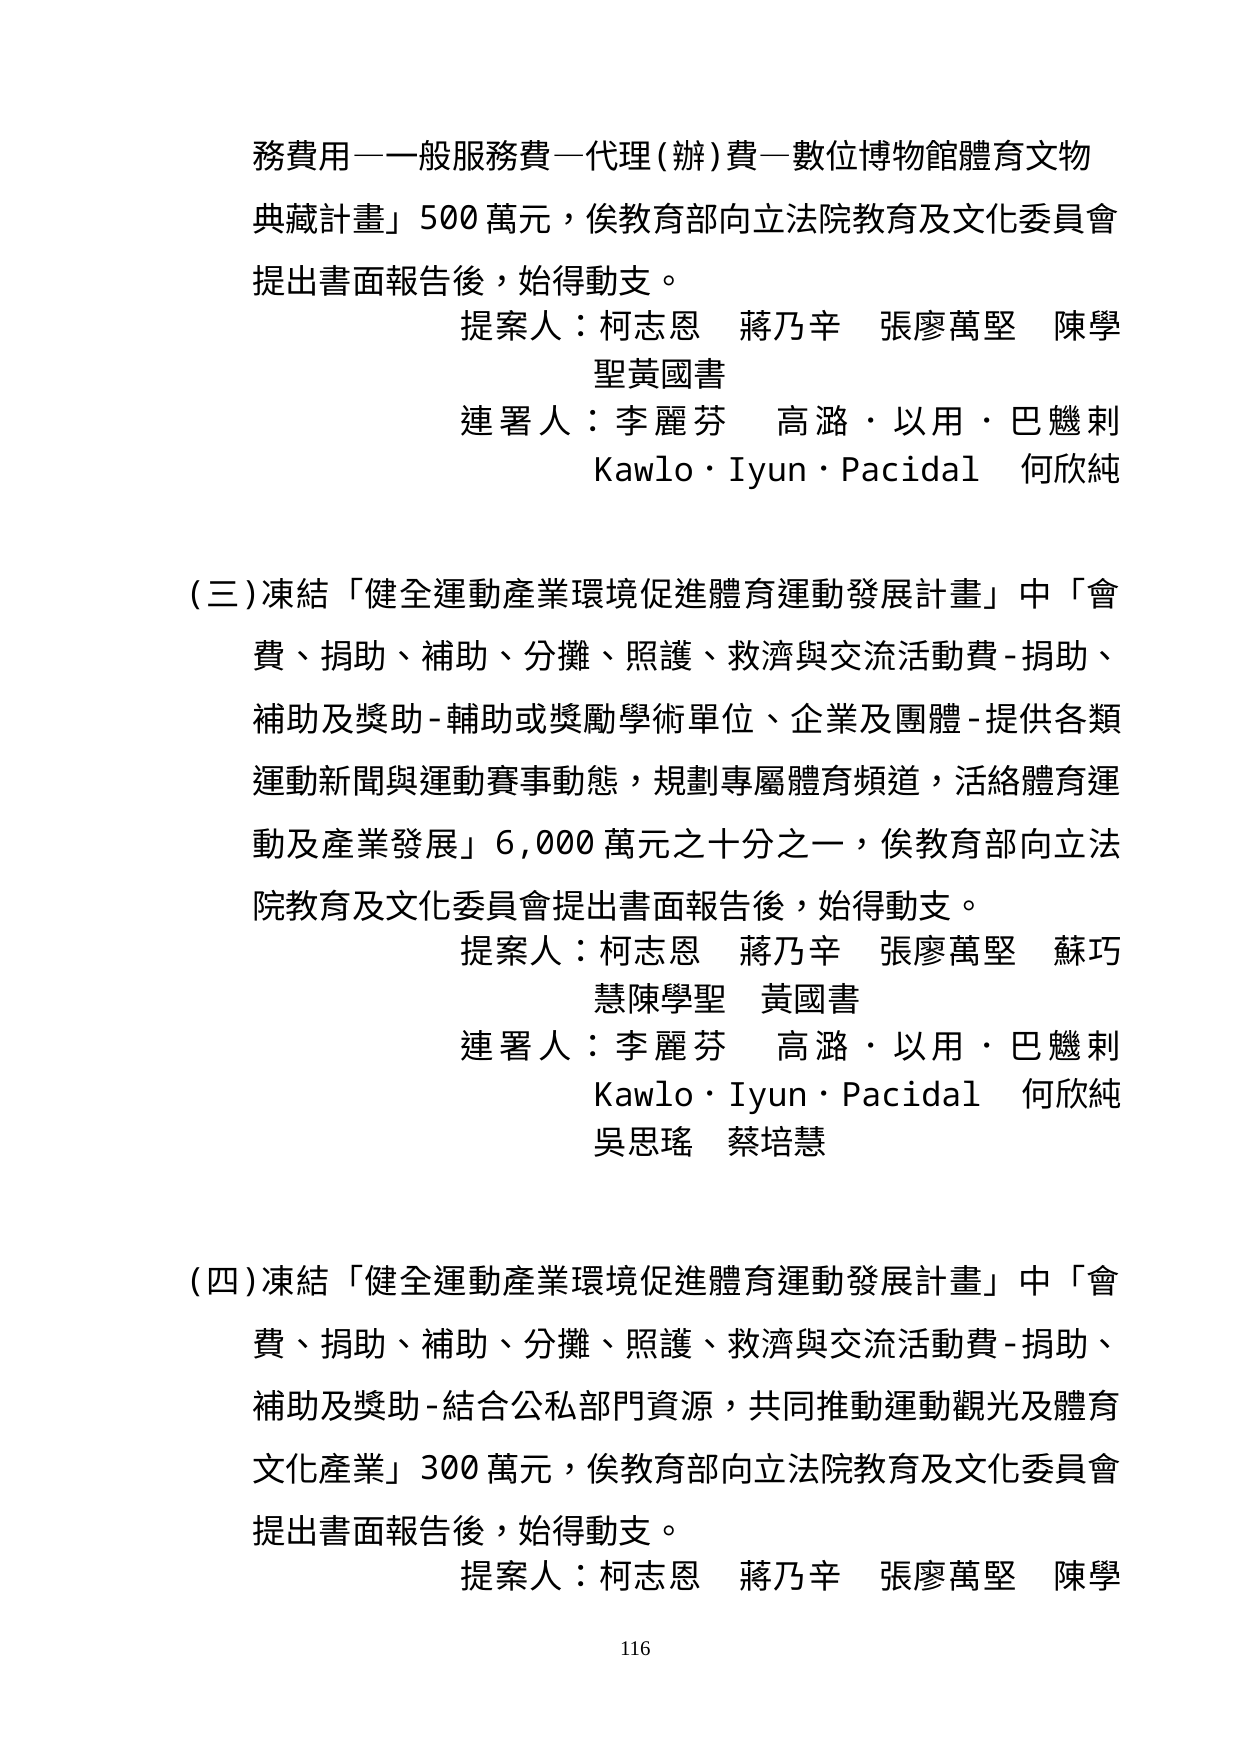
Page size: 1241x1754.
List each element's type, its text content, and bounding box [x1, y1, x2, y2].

text (三)凍結「健全運動產業環境促進體育運動發展計畫」中「會費、捐助、補助、分攤、照護、救濟與交流活動費-捐助、補助及獎助-輔助或獎勵學術單位、企業及團體-提供各類運動新聞與運動賽事動態，規劃專屬體育頻道，活絡體育運動及產業發展」6,000萬元之十分之一，俟教育部向立法院教育及文化委員會提出書面報告後，始得動支。 [185, 550, 1122, 925]
text 連署人：李麗芬 高潞．以用．巴魕剌 Kawlo．Iyun．Pacidal 何欣純 [460, 396, 1122, 491]
text 提案人：柯志恩 蔣乃辛 張廖萬堅 陳學 [460, 1550, 1122, 1598]
text 提案人：柯志恩 蔣乃辛 張廖萬堅 陳學聖黃國書 [460, 300, 1122, 396]
text 提案人：柯志恩 蔣乃辛 張廖萬堅 蘇巧慧陳學聖 黃國書 [460, 925, 1122, 1021]
text 務費用—一般服務費—代理(辦)費—數位博物館體育文物典藏計畫」500萬元，俟教育部向立法院教育及文化委員會提出書面報告後，始得動支。 [185, 112, 1122, 300]
text 連署人：李麗芬 高潞．以用．巴魕剌 Kawlo．Iyun．Pacidal 何欣純 吳思瑤 蔡培慧 [460, 1021, 1122, 1164]
text (四)凍結「健全運動產業環境促進體育運動發展計畫」中「會費、捐助、補助、分攤、照護、救濟與交流活動費-捐助、補助及獎助-結合公私部門資源，共同推動運動觀光及體育文化產業」300萬元，俟教育部向立法院教育及文化委員會提出書面報告後，始得動支。 [185, 1237, 1122, 1550]
